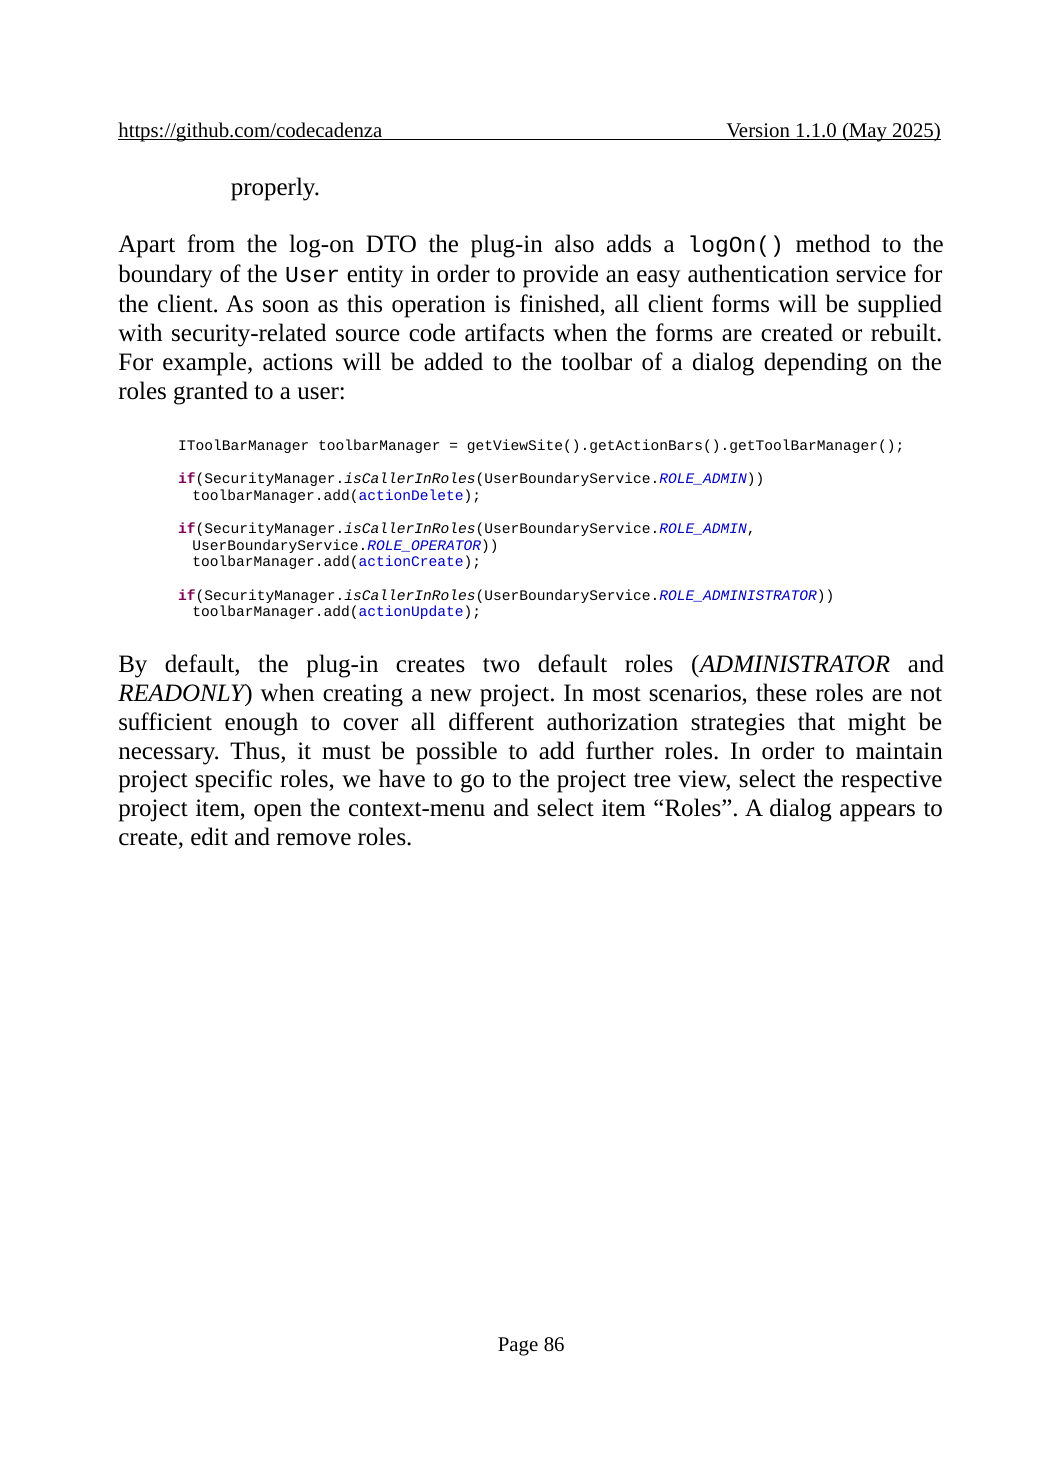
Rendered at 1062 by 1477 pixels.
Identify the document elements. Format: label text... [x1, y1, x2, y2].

list properly. [175, 172, 944, 200]
text UserBoundaryService.ROLE_OPERATOR)) [178, 538, 944, 554]
text if(SecurityManager.isCallerInRoles(UserBoundaryService.ROLE_ADMIN)) [178, 472, 944, 488]
text toolbarManager.add(actionCreate); [118, 554, 944, 571]
text toolbarManager.add(actionUpdate); [178, 604, 944, 621]
text By default, the plug-in creates two default roles (ADMINISTRATOR and READONLY) when creating a new project. In most scenarios, these roles are not sufficient enough to cover all different authorization strategies that might be necessary. Thus, it must be possible to add further roles. In order to maintain project specific roles, we have to go to the project tree view, select the respective project item, open the context-menu and select item “Roles”. A dialog appears to create, edit and remove roles. [118, 649, 944, 851]
text if(SecurityManager.isCallerInRoles(UserBoundaryService.ROLE_ADMIN, [178, 521, 944, 538]
text Apart from the log-on DTO the plug-in also adds a logOn() method to the boundary of the User entity in order to provide an easy authentication service for the client. As soon as this operation is finished, all client forms will be supplied with security-related source code artifacts when the forms are created or rebuilt. For example, actions will be added to the toolbar of a dialog depending on the roles granted to a user: [118, 229, 944, 404]
text toolbarManager.add(actionDelete); [178, 488, 944, 505]
text IToolBarManager toolbarManager = getViewSite().getActionBars().getToolBarManager(); [178, 439, 944, 455]
text if(SecurityManager.isCallerInRoles(UserBoundaryService.ROLE_ADMINISTRATOR)) [178, 588, 944, 604]
